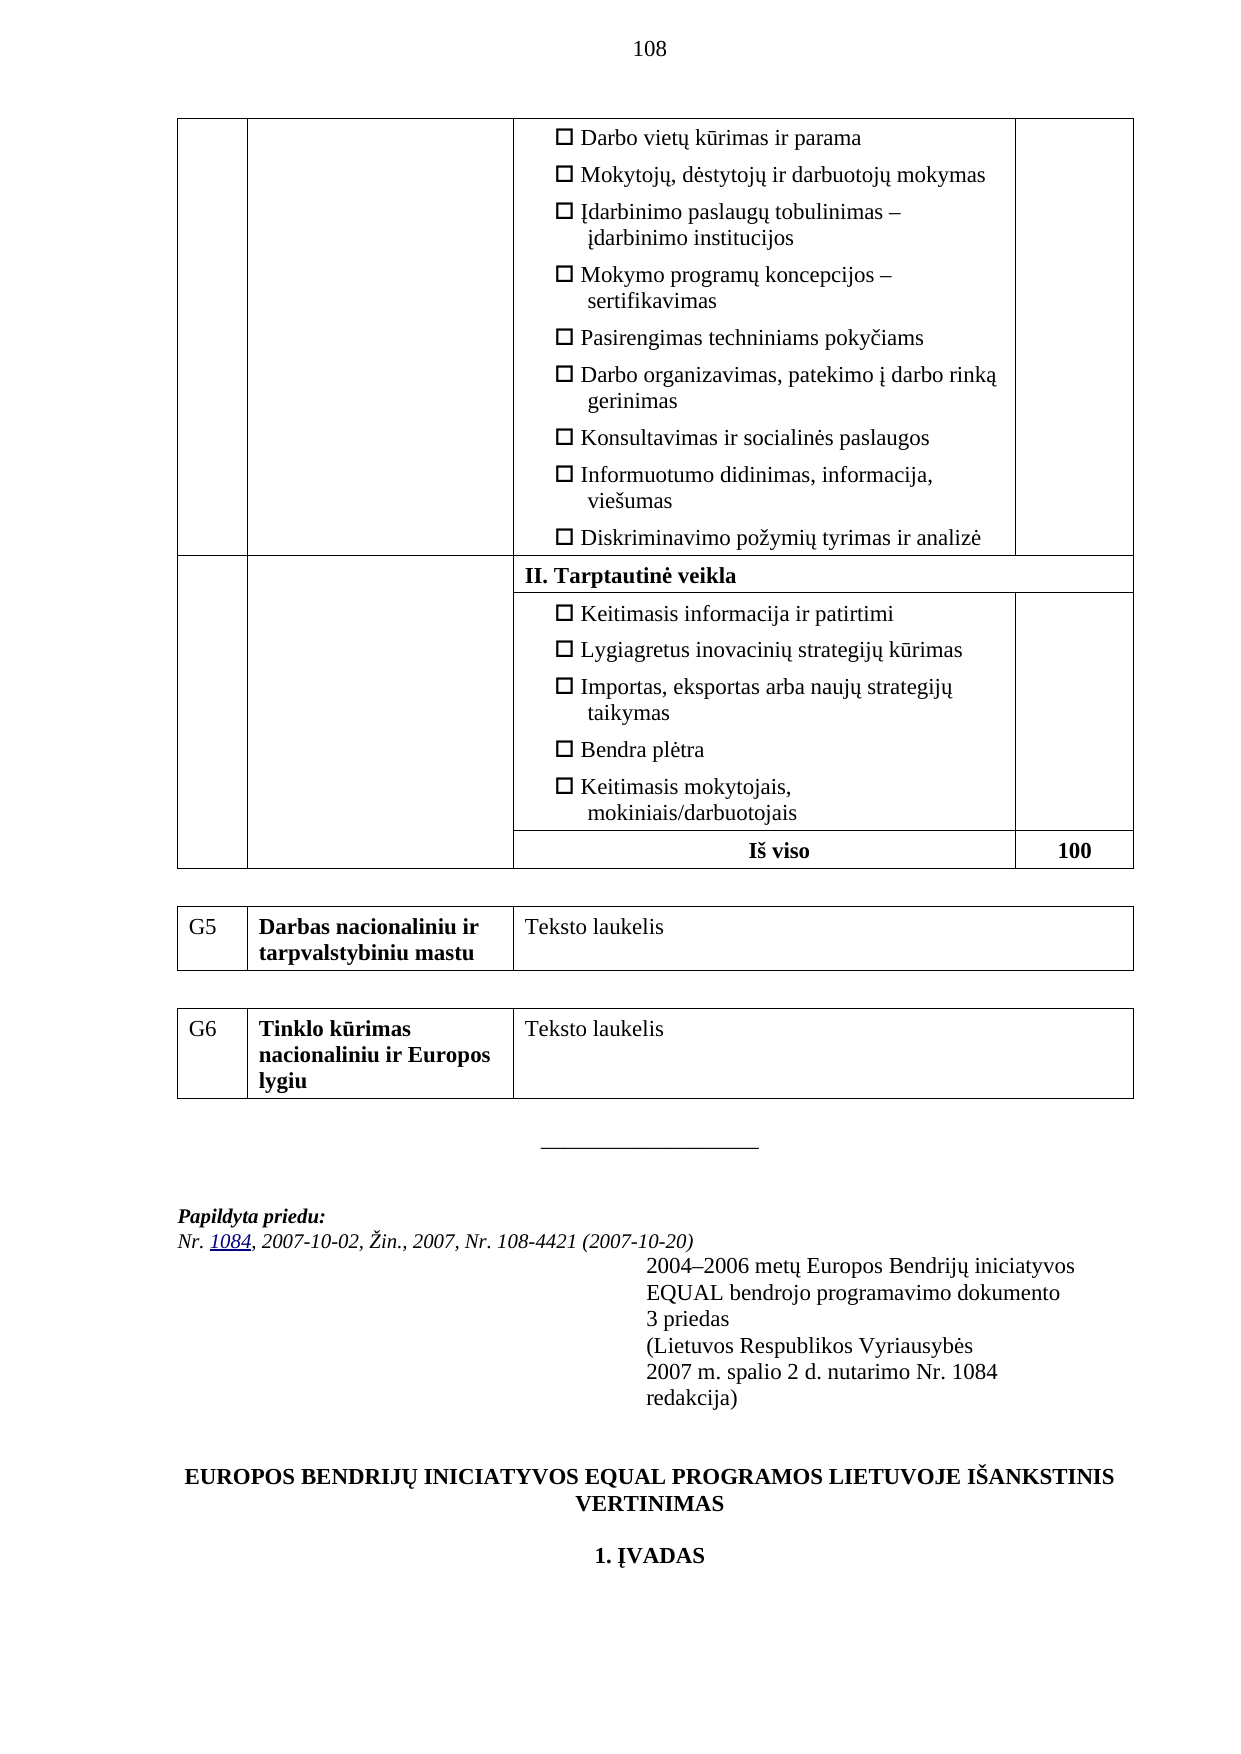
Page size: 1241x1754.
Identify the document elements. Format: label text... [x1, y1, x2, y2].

table_header Darbas nacionaliniu ir tarpvalstybiniu mastu [248, 907, 513, 970]
table_cell [514, 593, 543, 830]
table_cell [248, 556, 513, 592]
table_cell [178, 830, 247, 868]
table_cell II. Tarptautinė veikla [514, 556, 1015, 592]
table_header G6 [178, 1009, 247, 1098]
table_cell [178, 592, 247, 830]
text 1. ĮVADAS [177, 1542, 1122, 1569]
text Papildyta priedu: [177, 1204, 1122, 1228]
table_cell  Darbo vietų kūrimas ir parama  Mokytojų, dėstytojų ir darbuotojų mokymas  Įdarbinimo paslaugų tobulinimas – įdarbinimo institucijos  Mokymo programų koncepcijos – sertifikavimas  Pasirengimas techniniams pokyčiams  Darbo organizavimas, patekimo į darbo rinką gerinimas  Konsultavimas ir socialinės paslaugos  Informuotumo didinimas, informacija, viešumas  Diskriminavimo požymių tyrimas ir analizė [543, 119, 1015, 554]
table_header Teksto laukelis [514, 1009, 1133, 1098]
table_cell [248, 119, 513, 554]
text 2004–2006 metų Europos Bendrijų iniciatyvos EQUAL bendrojo programavimo dokumento 3 priedas [646, 1253, 1122, 1332]
table_header Tinklo kūrimas nacionaliniu ir Europos lygiu [248, 1009, 513, 1098]
table_cell [1016, 593, 1133, 830]
text Europos Bendrijų iniciatyvos EQUAL programos Lietuvoje išankstinis vertinimas [177, 1463, 1122, 1516]
table_cell [514, 831, 543, 868]
table_cell [514, 119, 543, 554]
table_cell Iš viso [543, 831, 1015, 868]
table_cell [178, 119, 247, 554]
table_cell [248, 592, 513, 830]
table_cell [178, 556, 247, 592]
text (Lietuvos Respublikos Vyriausybės 2007 m. spalio 2 d. nutarimo Nr. 1084 redakcija) [646, 1332, 1122, 1411]
text ___________________ [177, 1125, 1122, 1152]
table_cell [248, 830, 513, 868]
table_cell  Keitimasis informacija ir patirtimi  Lygiagretus inovacinių strategijų kūrimas  Importas, eksportas arba naujų strategijų taikymas  Bendra plėtra  Keitimasis mokytojais, mokiniais/darbuotojais [543, 593, 1015, 830]
table_cell [1016, 119, 1133, 554]
text Nr. 1084, 2007-10-02, Žin., 2007, Nr. 108-4421 (2007-10-20) [177, 1228, 1122, 1253]
table_cell [1015, 556, 1133, 592]
table_cell 100 [1016, 831, 1133, 868]
table_header Teksto laukelis [514, 907, 1133, 970]
table_header G5 [178, 907, 247, 970]
